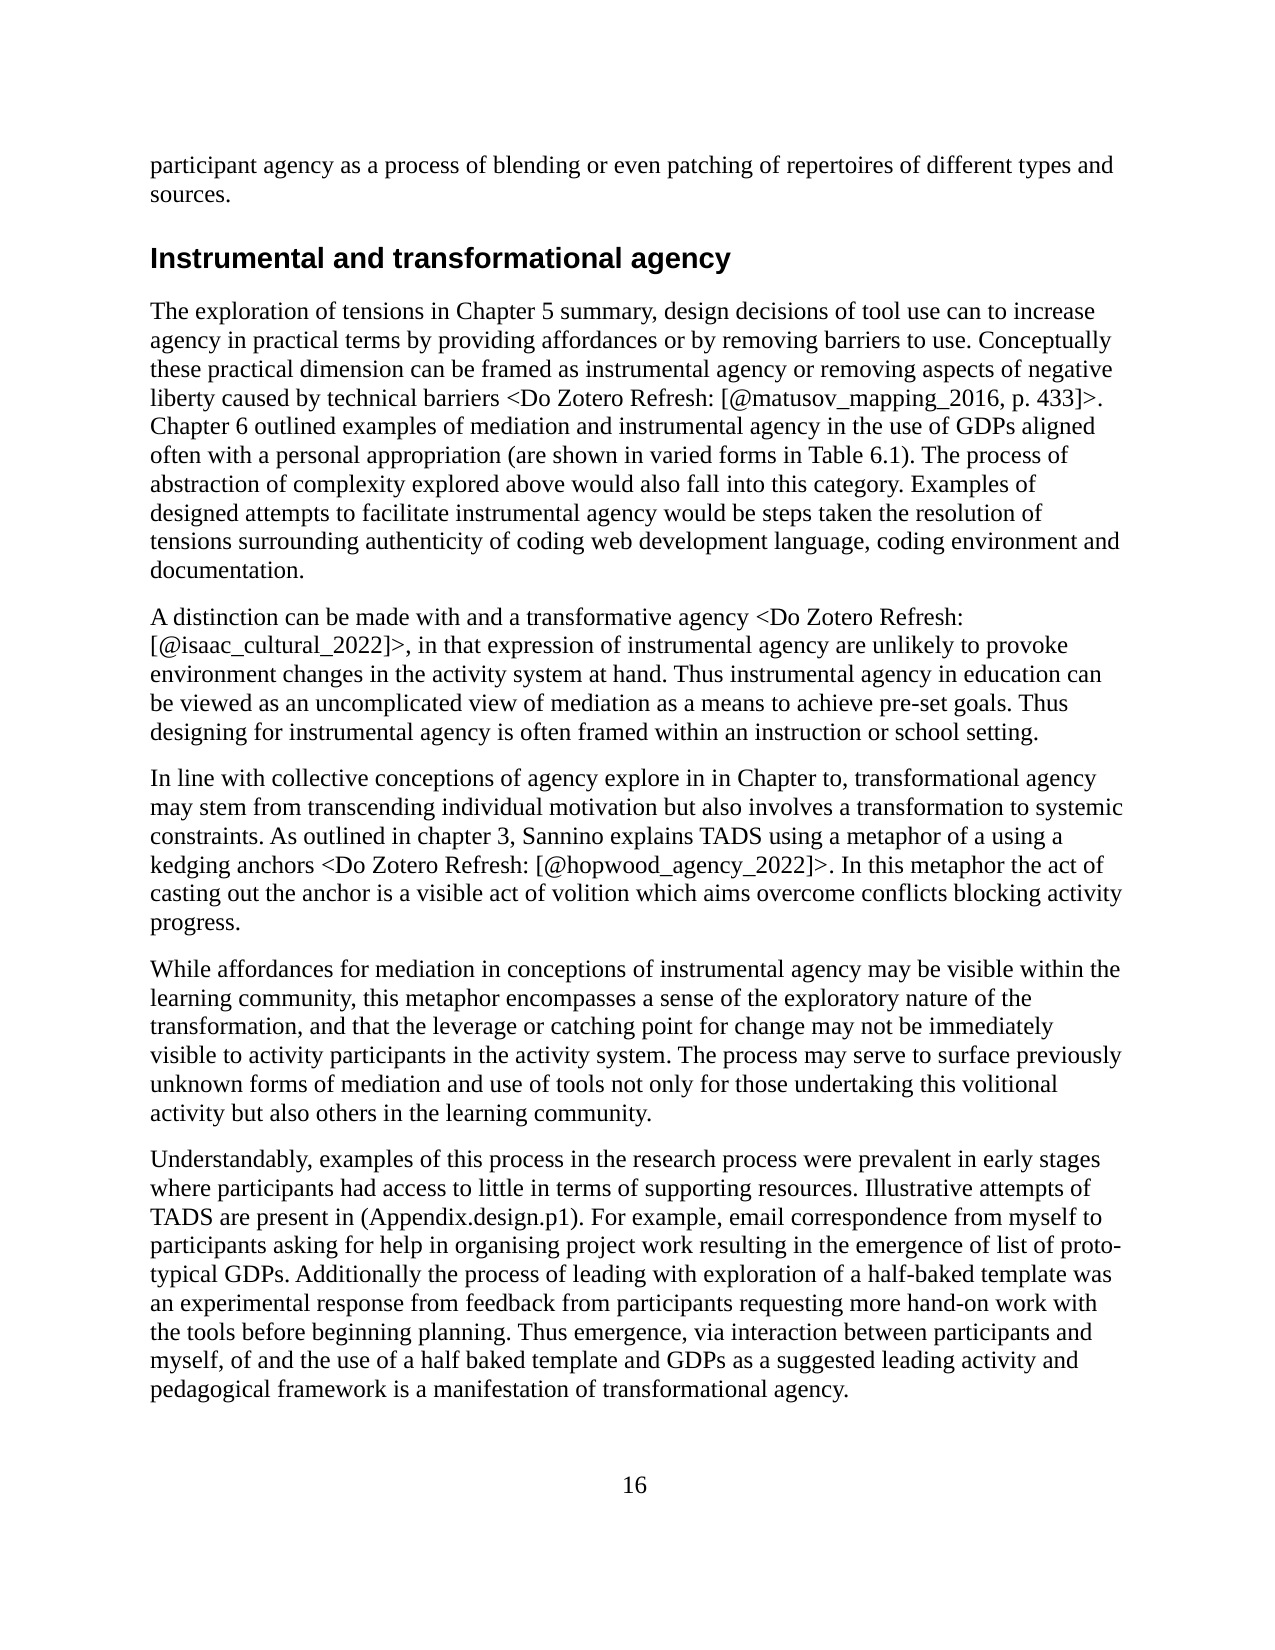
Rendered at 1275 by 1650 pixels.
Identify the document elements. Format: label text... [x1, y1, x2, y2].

text In line with collective conceptions of agency explore in in Chapter to, transformational agency may stem from transcending individual motivation but also involves a transformation to systemic constraints. As outlined in chapter 3, Sannino explains TADS using a metaphor of a using a kedging anchors <Do Zotero Refresh: [@hopwood_agency_2022]>. In this metaphor the act of casting out the anchor is a visible act of volition which aims overcome conflicts blocking activity progress. [150, 763, 1125, 936]
text Understandably, examples of this process in the research process were prevalent in early stages where participants had access to little in terms of supporting resources. Illustrative attempts of TADS are present in (Appendix.design.p1). For example, email correspondence from myself to participants asking for help in organising project work resulting in the emergence of list of proto-typical GDPs. Additionally the process of leading with exploration of a half-baked template was an experimental response from feedback from participants requesting more hand-on work with the tools before beginning planning. Thus emergence, via interaction between participants and myself, of and the use of a half baked template and GDPs as a suggested leading activity and pedagogical framework is a manifestation of transformational agency. [150, 1144, 1125, 1403]
text While affordances for mediation in conceptions of instrumental agency may be visible within the learning community, this metaphor encompasses a sense of the exploratory nature of the transformation, and that the leverage or catching point for change may not be immediately visible to activity participants in the activity system. The process may serve to surface previously unknown forms of mediation and use of tools not only for those undertaking this volitional activity but also others in the learning community. [150, 954, 1125, 1126]
subtitle Instrumental and transformational agency [150, 241, 1125, 275]
text participant agency as a process of blending or even patching of repertoires of different types and sources. [150, 150, 1125, 207]
text A distinction can be made with and a transformative agency <Do Zotero Refresh: [@isaac_cultural_2022]>, in that expression of instrumental agency are unlikely to provoke environment changes in the activity system at hand. Thus instrumental agency in education can be viewed as an uncomplicated view of mediation as a means to achieve pre-set goals. Thus designing for instrumental agency is often framed within an instruction or school setting. [150, 602, 1125, 746]
text The exploration of tensions in Chapter 5 summary, design decisions of tool use can to increase agency in practical terms by providing affordances or by removing barriers to use. Conceptually these practical dimension can be framed as instrumental agency or removing aspects of negative liberty caused by technical barriers <Do Zotero Refresh: [@matusov_mapping_2016, p. 433]>. Chapter 6 outlined examples of mediation and instrumental agency in the use of GDPs aligned often with a personal appropriation (are shown in varied forms in Table 6.1). The process of abstraction of complexity explored above would also fall into this category. Examples of designed attempts to facilitate instrumental agency would be steps taken the resolution of tensions surrounding authenticity of coding web development language, coding environment and documentation. [150, 296, 1125, 584]
